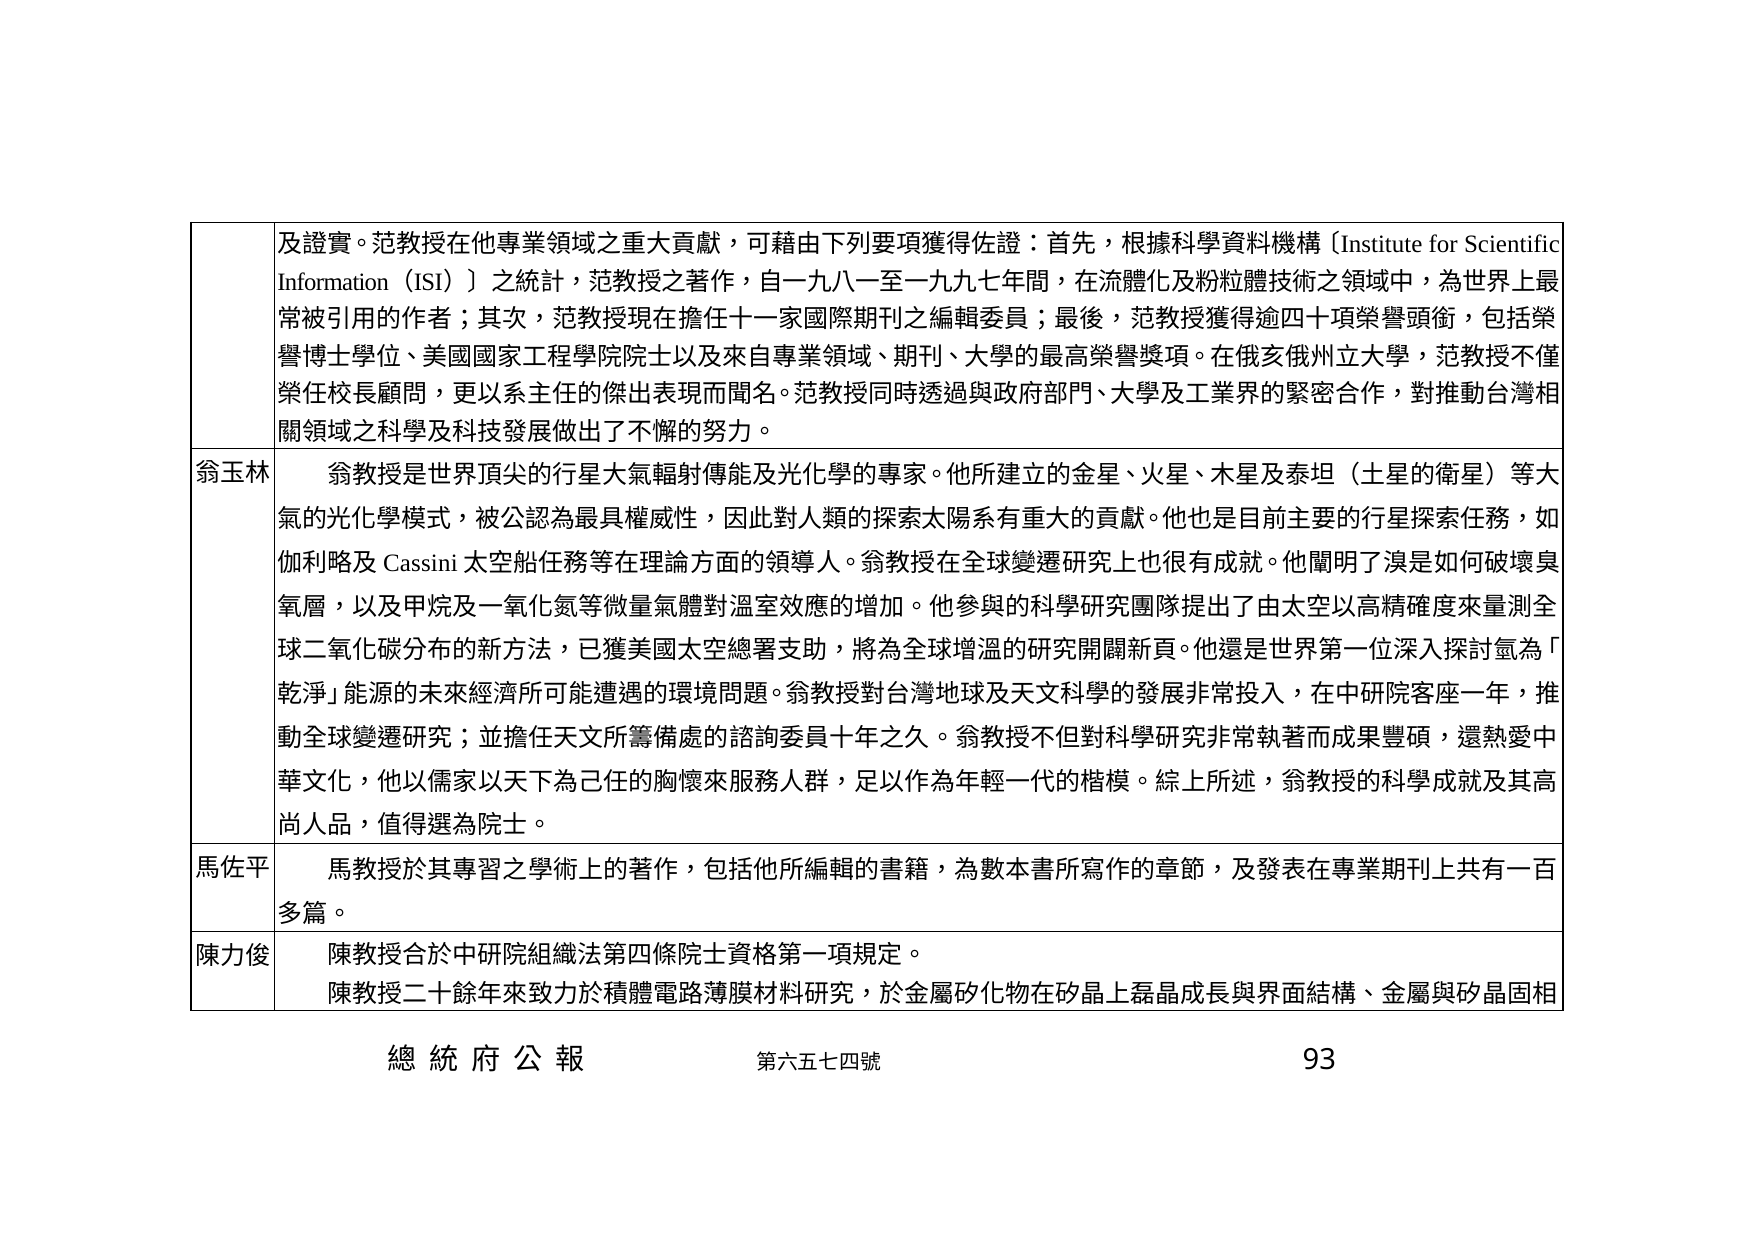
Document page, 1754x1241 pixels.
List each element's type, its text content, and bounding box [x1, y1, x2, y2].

table_cell 翁教授是世界頂尖的行星大氣輻射傳能及光化學的專家。他所建立的金星、火星、木星及泰坦（土星的衛星）等大氣的光化學模式，被公認為最具權威性，因此對人類的探索太陽系有重大的貢獻。他也是目前主要的行星探索任務，如伽利略及Cassini太空船任務等在理論方面的領導人。翁教授在全球變遷研究上也很有成就。他闡明了溴是如何破壞臭氧層，以及甲烷及一氧化氮等微量氣體對溫室效應的增加。他參與的科學研究團隊提出了由太空以高精確度來量測全球二氧化碳分布的新方法，已獲美國太空總署支助，將為全球增溫的研究開闢新頁。他還是世界第一位深入探討氫為「乾淨」能源的未來經濟所可能遭遇的環境問題。翁教授對台灣地球及天文科學的發展非常投入，在中研院客座一年，推動全球變遷研究；並擔任天文所籌備處的諮詢委員十年之久。翁教授不但對科學研究非常執著而成果豐碩，還熱愛中華文化，他以儒家以天下為己任的胸懷來服務人群，足以作為年輕一代的楷模。綜上所述，翁教授的科學成就及其高尚人品，值得選為院士。 [275, 449, 1562, 842]
table_cell 陳力俊 [192, 932, 274, 1010]
table_cell 馬佐平 [192, 844, 274, 931]
table_cell 馬教授於其專習之學術上的著作，包括他所編輯的書籍，為數本書所寫作的章節，及發表在專業期刊上共有一百多篇。 [275, 844, 1562, 931]
table_cell 及證實。范教授在他專業領域之重大貢獻，可藉由下列要項獲得佐證：首先，根據科學資料機構〔Institute for Scientific Information（ISI）〕之統計，范教授之著作，自一九八一至一九九七年間，在流體化及粉粒體技術之領域中，為世界上最常被引用的作者；其次，范教授現在擔任十一家國際期刊之編輯委員；最後，范教授獲得逾四十項榮譽頭銜，包括榮譽博士學位、美國國家工程學院院士以及來自專業領域、期刊、大學的最高榮譽獎項。在俄亥俄州立大學，范教授不僅榮任校長顧問，更以系主任的傑出表現而聞名。范教授同時透過與政府部門、大學及工業界的緊密合作，對推動台灣相關領域之科學及科技發展做出了不懈的努力。 [275, 223, 1562, 448]
table_cell [192, 223, 274, 448]
table_cell 陳教授合於中研院組織法第四條院士資格第一項規定。 陳教授二十餘年來致力於積體電路薄膜材料研究，於金屬矽化物在矽晶上磊晶成長與界面結構、金屬與矽晶固相 [275, 932, 1562, 1010]
table_cell 翁玉林 [192, 449, 274, 842]
